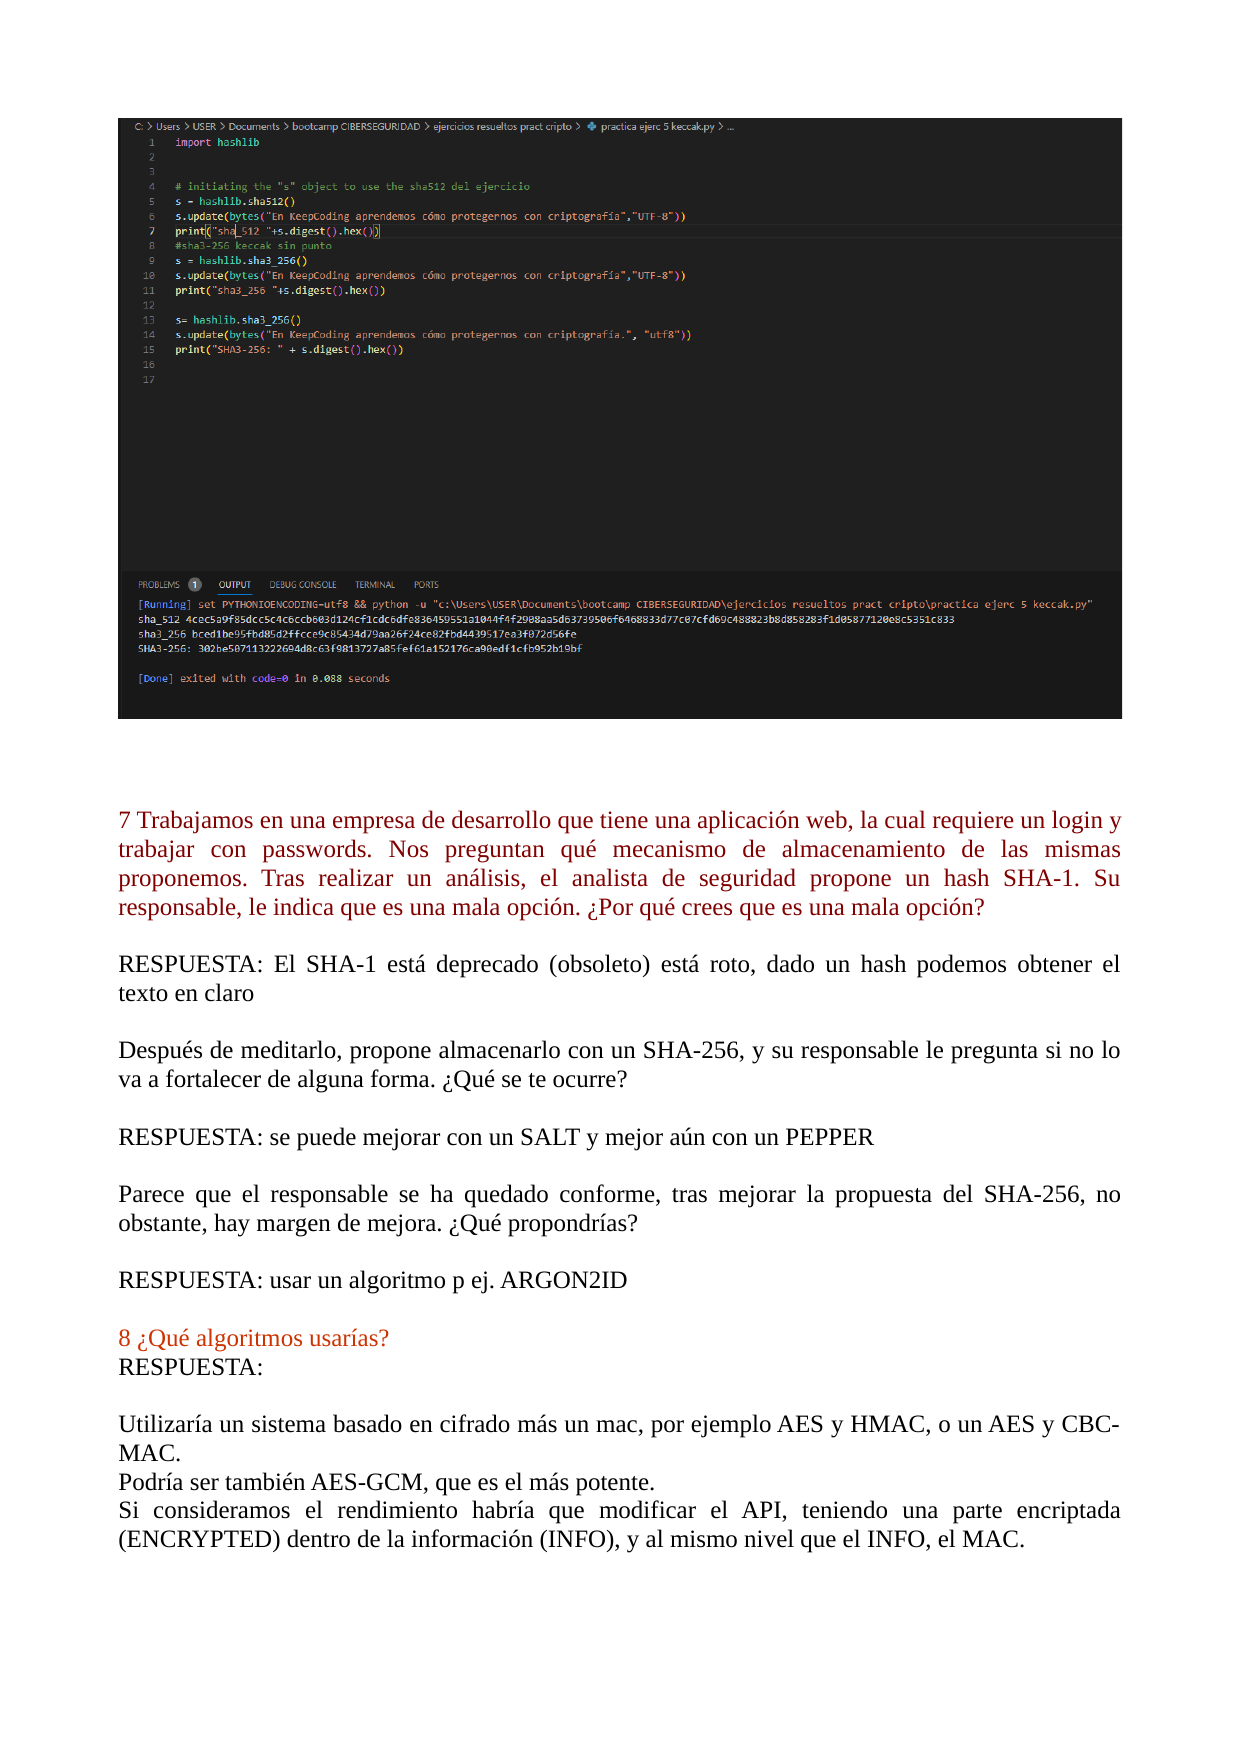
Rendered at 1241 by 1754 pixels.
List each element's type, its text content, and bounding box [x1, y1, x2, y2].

text 7 Trabajamos en una empresa de desarrollo que tiene una aplicación web, la cual requiere un login y trabajar con passwords. Nos preguntan qué mecanismo de almacenamiento de las mismas proponemos. Tras realizar un análisis, el analista de seguridad propone un hash SHA-1. Su responsable, le indica que es una mala opción. ¿Por qué crees que es una mala opción? [118, 805, 1122, 920]
text RESPUESTA: El SHA-1 está deprecado (obsoleto) está roto, dado un hash podemos obtener el texto en claro [118, 949, 1122, 1007]
text RESPUESTA: [118, 1352, 1122, 1380]
text Después de meditarlo, propone almacenarlo con un SHA-256, y su responsable le pregunta si no lo va a fortalecer de alguna forma. ¿Qué se te ocurre? [118, 1035, 1122, 1093]
text Si consideramos el rendimiento habría que modificar el API, teniendo una parte encriptada (ENCRYPTED) dentro de la información (INFO), y al mismo nivel que el INFO, el MAC. [118, 1495, 1122, 1553]
text 8 ¿Qué algoritmos usarías? [118, 1323, 1122, 1352]
text RESPUESTA: usar un algoritmo p ej. ARGON2ID [118, 1265, 1122, 1294]
text Utilizaría un sistema basado en cifrado más un mac, por ejemplo AES y HMAC, o un AES y CBC-MAC. [118, 1409, 1122, 1467]
picture [118, 118, 1123, 719]
text Podría ser también AES-GCM, que es el más potente. [118, 1467, 1122, 1495]
text Parece que el responsable se ha quedado conforme, tras mejorar la propuesta del SHA-256, no obstante, hay margen de mejora. ¿Qué propondrías? [118, 1179, 1122, 1237]
text RESPUESTA: se puede mejorar con un SALT y mejor aún con un PEPPER [118, 1122, 1122, 1150]
